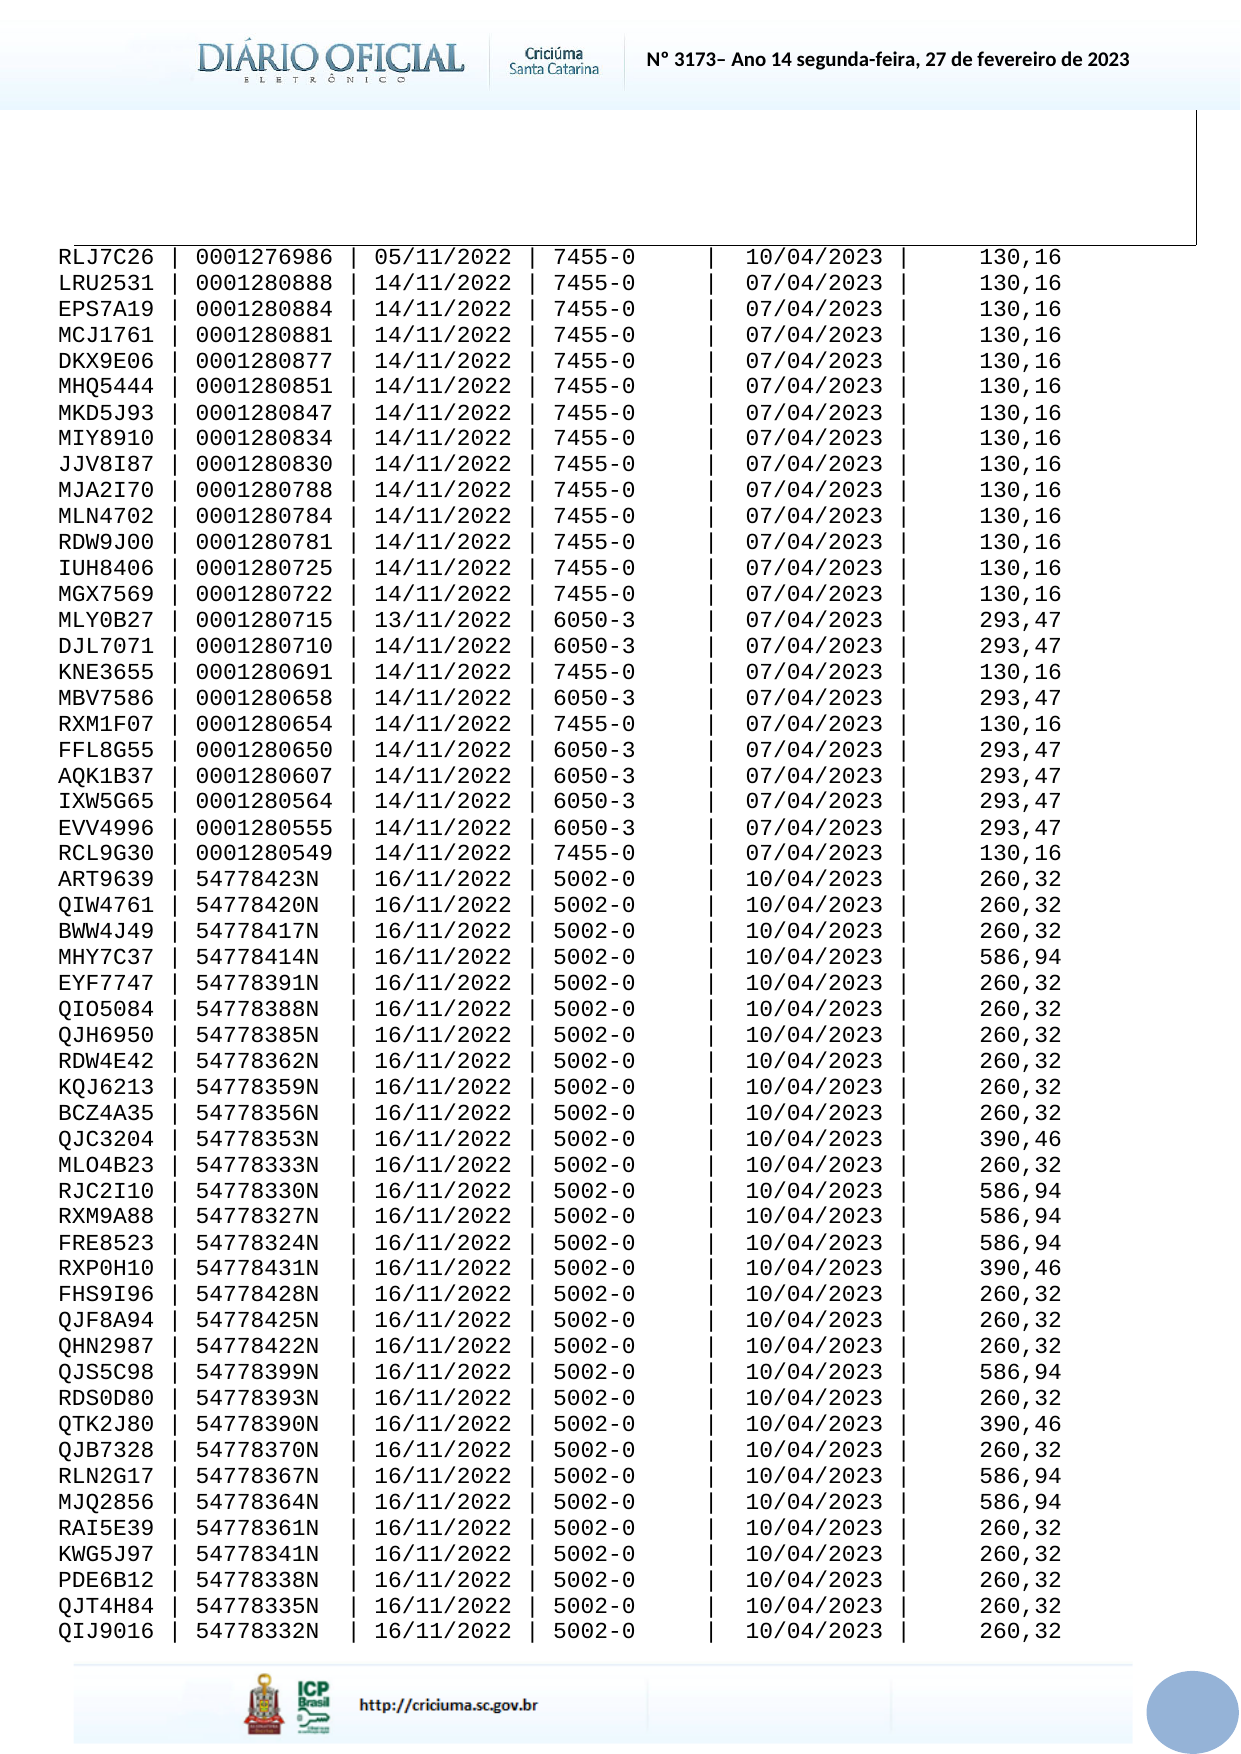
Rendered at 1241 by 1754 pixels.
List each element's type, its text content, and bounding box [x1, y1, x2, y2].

text IUH8406 | 0001280725 | 14/11/2022 | 7455-0 | 07/04/2023 | 130,16 [44, 556, 1196, 582]
text DJL7071 | 0001280710 | 14/11/2022 | 6050-3 | 07/04/2023 | 293,47 [44, 634, 1196, 660]
text BWW4J49 | 54778417N | 16/11/2022 | 5002-0 | 10/04/2023 | 260,32 [44, 919, 1196, 946]
text QJH6950 | 54778385N | 16/11/2022 | 5002-0 | 10/04/2023 | 260,32 [44, 1023, 1196, 1049]
text FHS9I96 | 54778428N | 16/11/2022 | 5002-0 | 10/04/2023 | 260,32 [44, 1283, 1196, 1309]
text MLY0B27 | 0001280715 | 13/11/2022 | 6050-3 | 07/04/2023 | 293,47 [44, 608, 1196, 634]
text RCL9G30 | 0001280549 | 14/11/2022 | 7455-0 | 07/04/2023 | 130,16 [44, 842, 1196, 868]
text QJF8A94 | 54778425N | 16/11/2022 | 5002-0 | 10/04/2023 | 260,32 [44, 1309, 1196, 1334]
text KQJ6213 | 54778359N | 16/11/2022 | 5002-0 | 10/04/2023 | 260,32 [44, 1075, 1196, 1101]
text QTK2J80 | 54778390N | 16/11/2022 | 5002-0 | 10/04/2023 | 390,46 [44, 1412, 1196, 1438]
text DKX9E06 | 0001280877 | 14/11/2022 | 7455-0 | 07/04/2023 | 130,16 [44, 349, 1196, 375]
text LRU2531 | 0001280888 | 14/11/2022 | 7455-0 | 07/04/2023 | 130,16 [44, 271, 1196, 297]
text BCZ4A35 | 54778356N | 16/11/2022 | 5002-0 | 10/04/2023 | 260,32 [44, 1101, 1196, 1127]
text QIW4761 | 54778420N | 16/11/2022 | 5002-0 | 10/04/2023 | 260,32 [44, 894, 1196, 919]
text QJS5C98 | 54778399N | 16/11/2022 | 5002-0 | 10/04/2023 | 586,94 [44, 1361, 1196, 1386]
text RXM9A88 | 54778327N | 16/11/2022 | 5002-0 | 10/04/2023 | 586,94 [44, 1205, 1196, 1231]
text PDE6B12 | 54778338N | 16/11/2022 | 5002-0 | 10/04/2023 | 260,32 [44, 1568, 1196, 1594]
text KWG5J97 | 54778341N | 16/11/2022 | 5002-0 | 10/04/2023 | 260,32 [44, 1542, 1196, 1568]
text RJC2I10 | 54778330N | 16/11/2022 | 5002-0 | 10/04/2023 | 586,94 [44, 1179, 1196, 1205]
text FRE8523 | 54778324N | 16/11/2022 | 5002-0 | 10/04/2023 | 586,94 [44, 1231, 1196, 1257]
text RDW4E42 | 54778362N | 16/11/2022 | 5002-0 | 10/04/2023 | 260,32 [44, 1049, 1196, 1075]
text EYF7747 | 54778391N | 16/11/2022 | 5002-0 | 10/04/2023 | 260,32 [44, 971, 1196, 997]
text JJV8I87 | 0001280830 | 14/11/2022 | 7455-0 | 07/04/2023 | 130,16 [44, 453, 1196, 479]
text QJT4H84 | 54778335N | 16/11/2022 | 5002-0 | 10/04/2023 | 260,32 [44, 1594, 1196, 1620]
text MJA2I70 | 0001280788 | 14/11/2022 | 7455-0 | 07/04/2023 | 130,16 [44, 479, 1196, 504]
text RLN2G17 | 54778367N | 16/11/2022 | 5002-0 | 10/04/2023 | 586,94 [44, 1464, 1196, 1490]
text MCJ1761 | 0001280881 | 14/11/2022 | 7455-0 | 07/04/2023 | 130,16 [44, 323, 1196, 349]
text QIJ9016 | 54778332N | 16/11/2022 | 5002-0 | 10/04/2023 | 260,32 [44, 1620, 1196, 1646]
text MHY7C37 | 54778414N | 16/11/2022 | 5002-0 | 10/04/2023 | 586,94 [44, 946, 1196, 971]
text QHN2987 | 54778422N | 16/11/2022 | 5002-0 | 10/04/2023 | 260,32 [44, 1334, 1196, 1361]
text FFL8G55 | 0001280650 | 14/11/2022 | 6050-3 | 07/04/2023 | 293,47 [44, 738, 1196, 764]
text MJQ2856 | 54778364N | 16/11/2022 | 5002-0 | 10/04/2023 | 586,94 [44, 1490, 1196, 1516]
text RXM1F07 | 0001280654 | 14/11/2022 | 7455-0 | 07/04/2023 | 130,16 [44, 712, 1196, 738]
text RDW9J00 | 0001280781 | 14/11/2022 | 7455-0 | 07/04/2023 | 130,16 [44, 531, 1196, 556]
text QIO5084 | 54778388N | 16/11/2022 | 5002-0 | 10/04/2023 | 260,32 [44, 997, 1196, 1023]
text MLO4B23 | 54778333N | 16/11/2022 | 5002-0 | 10/04/2023 | 260,32 [44, 1153, 1196, 1179]
text MBV7586 | 0001280658 | 14/11/2022 | 6050-3 | 07/04/2023 | 293,47 [44, 686, 1196, 712]
text MKD5J93 | 0001280847 | 14/11/2022 | 7455-0 | 07/04/2023 | 130,16 [44, 401, 1196, 427]
text AQK1B37 | 0001280607 | 14/11/2022 | 6050-3 | 07/04/2023 | 293,47 [44, 764, 1196, 790]
text EVV4996 | 0001280555 | 14/11/2022 | 6050-3 | 07/04/2023 | 293,47 [44, 816, 1196, 842]
text MGX7569 | 0001280722 | 14/11/2022 | 7455-0 | 07/04/2023 | 130,16 [44, 582, 1196, 608]
text RAI5E39 | 54778361N | 16/11/2022 | 5002-0 | 10/04/2023 | 260,32 [44, 1516, 1196, 1542]
text MIY8910 | 0001280834 | 14/11/2022 | 7455-0 | 07/04/2023 | 130,16 [44, 427, 1196, 453]
text QJC3204 | 54778353N | 16/11/2022 | 5002-0 | 10/04/2023 | 390,46 [44, 1127, 1196, 1153]
text KNE3655 | 0001280691 | 14/11/2022 | 7455-0 | 07/04/2023 | 130,16 [44, 660, 1196, 686]
text RXP0H10 | 54778431N | 16/11/2022 | 5002-0 | 10/04/2023 | 390,46 [44, 1257, 1196, 1283]
text IXW5G65 | 0001280564 | 14/11/2022 | 6050-3 | 07/04/2023 | 293,47 [44, 790, 1196, 816]
text MHQ5444 | 0001280851 | 14/11/2022 | 7455-0 | 07/04/2023 | 130,16 [44, 375, 1196, 401]
text RDS0D80 | 54778393N | 16/11/2022 | 5002-0 | 10/04/2023 | 260,32 [44, 1386, 1196, 1412]
text RLJ7C26 | 0001276986 | 05/11/2022 | 7455-0 | 10/04/2023 | 130,16 [44, 245, 1196, 271]
text EPS7A19 | 0001280884 | 14/11/2022 | 7455-0 | 07/04/2023 | 130,16 [44, 297, 1196, 323]
text QJB7328 | 54778370N | 16/11/2022 | 5002-0 | 10/04/2023 | 260,32 [44, 1438, 1196, 1464]
text ART9639 | 54778423N | 16/11/2022 | 5002-0 | 10/04/2023 | 260,32 [44, 868, 1196, 894]
text MLN4702 | 0001280784 | 14/11/2022 | 7455-0 | 07/04/2023 | 130,16 [44, 504, 1196, 531]
